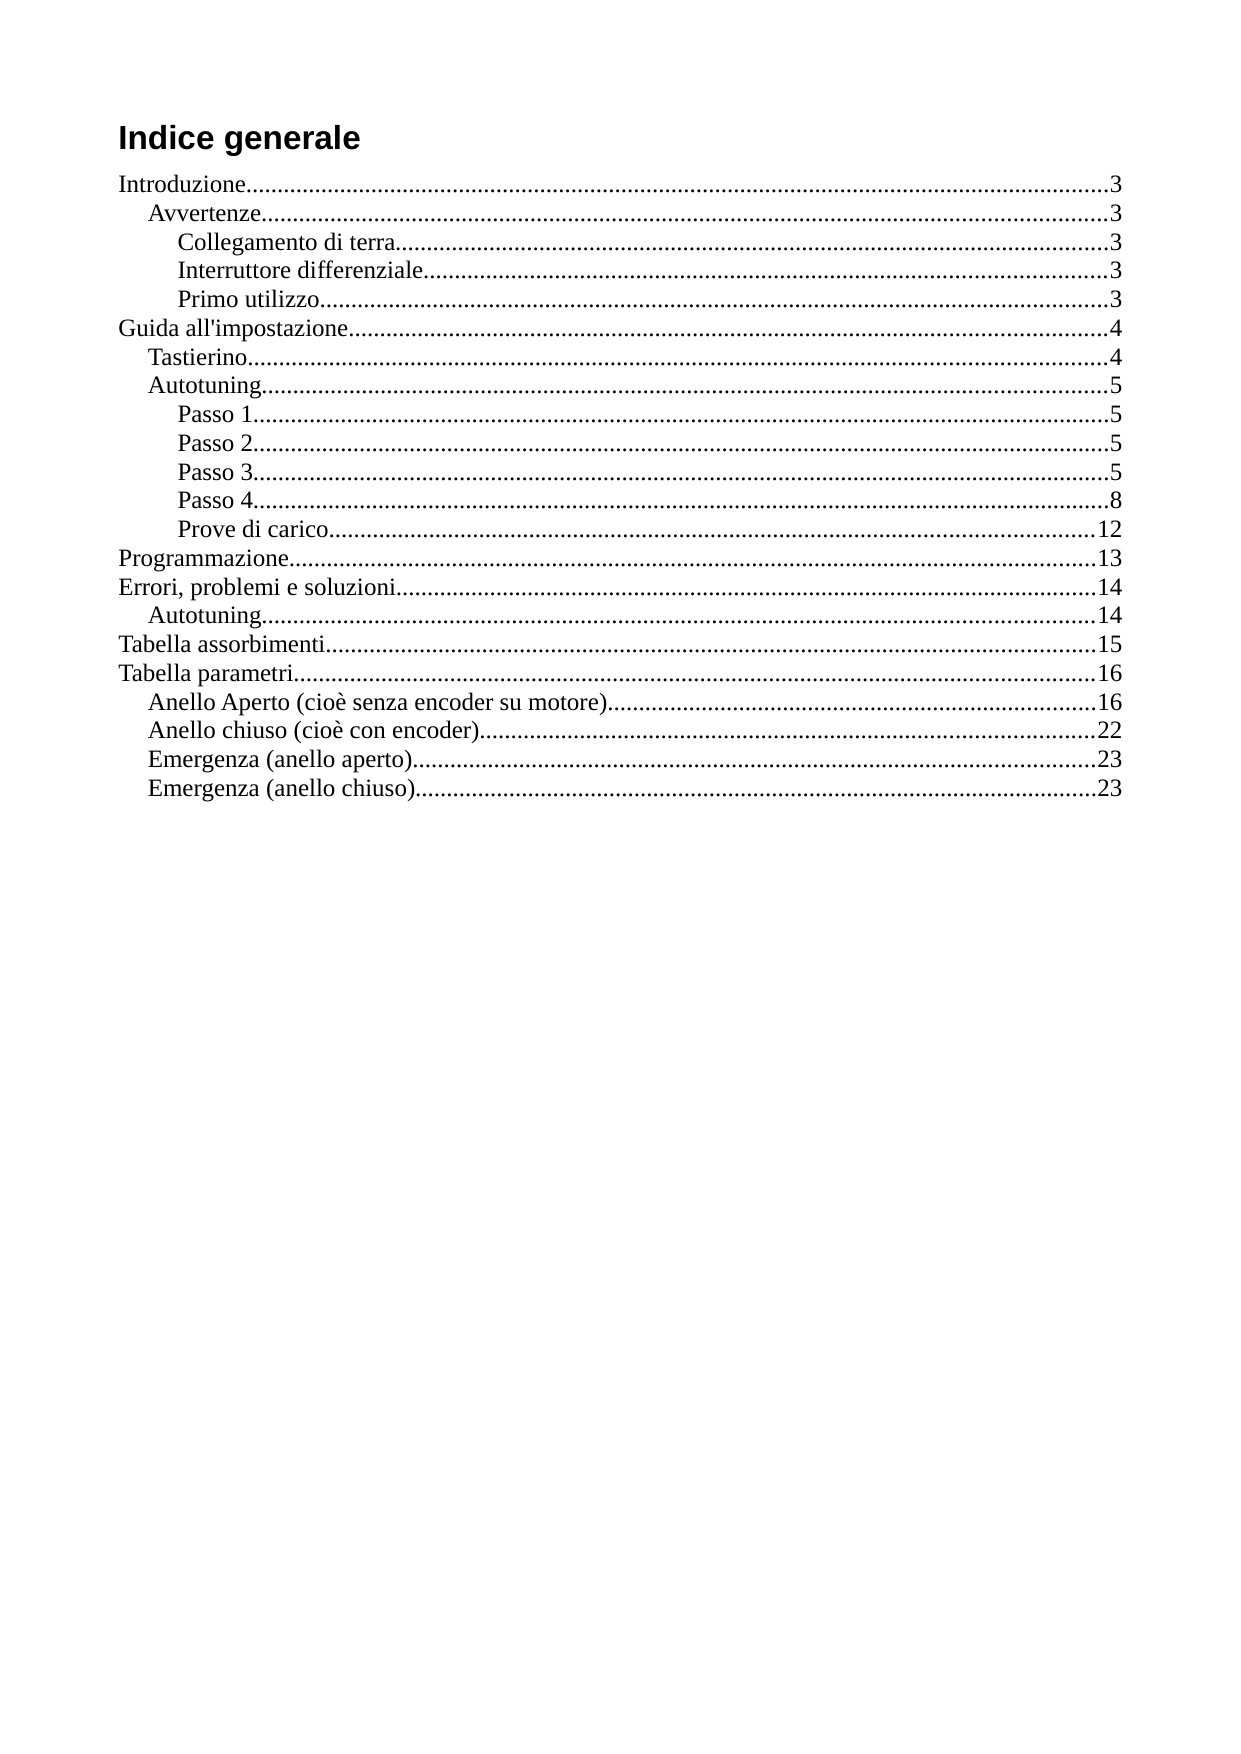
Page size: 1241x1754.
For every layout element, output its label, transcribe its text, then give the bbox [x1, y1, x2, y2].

text Passo 1 5 [177, 399, 1122, 428]
text Anello Aperto (cioè senza encoder su motore) 16 [148, 687, 1122, 715]
text Collegamento di terra 3 [177, 227, 1122, 255]
text Errori, problemi e soluzioni 14 [118, 572, 1122, 600]
text Passo 4 8 [177, 485, 1122, 514]
text Passo 2 5 [177, 428, 1122, 457]
text Tabella assorbimenti 15 [118, 629, 1122, 658]
text Emergenza (anello chiuso) 23 [148, 773, 1122, 802]
text Prove di carico 12 [177, 514, 1122, 543]
text Primo utilizzo 3 [177, 284, 1122, 313]
text Guida all'impostazione 4 [118, 313, 1122, 342]
text Passo 3 5 [177, 457, 1122, 485]
text Tastierino 4 [148, 342, 1122, 370]
text Avvertenze 3 [148, 198, 1122, 227]
text Interruttore differenziale 3 [177, 255, 1122, 284]
text Programmazione 13 [118, 543, 1122, 572]
text Autotuning 5 [148, 370, 1122, 399]
text Tabella parametri 16 [118, 658, 1122, 687]
text Emergenza (anello aperto) 23 [148, 744, 1122, 773]
text Anello chiuso (cioè con encoder) 22 [148, 715, 1122, 744]
text Introduzione 3 [118, 169, 1122, 198]
subtitle Indice generale [118, 118, 1122, 157]
text Autotuning 14 [148, 600, 1122, 629]
